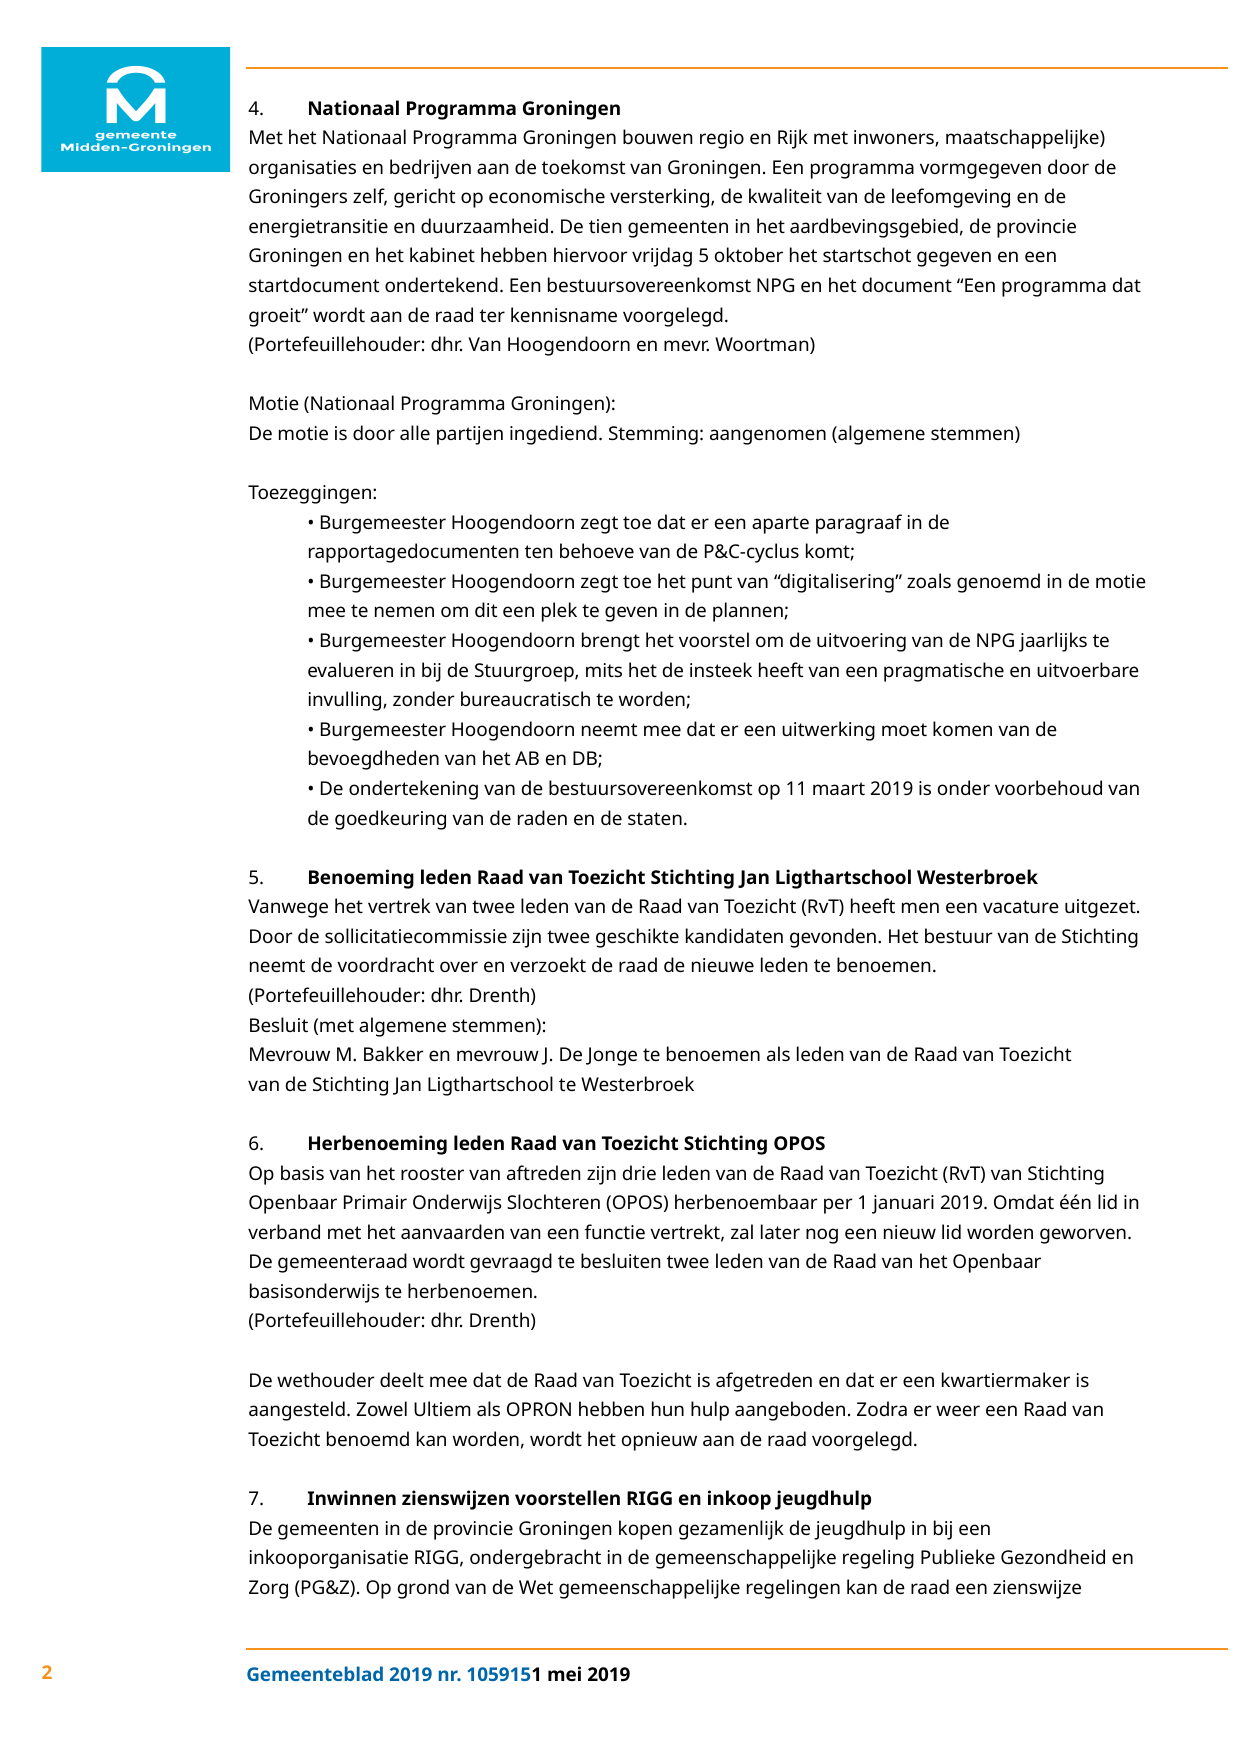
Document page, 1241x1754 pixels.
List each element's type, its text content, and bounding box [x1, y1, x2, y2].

list • De ondertekening van de bestuursovereenkomst op 11 maart 2019 is onder voorbehoud van de goedkeuring van de raden en de staten. [248, 775, 1152, 831]
list Nationaal Programma Groningen [248, 95, 1152, 121]
text De wethouder deelt mee dat de Raad van Toezicht is afgetreden en dat er een kwartiermaker is [248, 1367, 1152, 1393]
list • Burgemeester Hoogendoorn zegt toe het punt van “digitalisering” zoals genoemd in de motie mee te nemen om dit een plek te geven in de plannen; [248, 568, 1152, 623]
picture [184, 146, 190, 153]
text Vanwege het vertrek van twee leden van de Raad van Toezicht (RvT) heeft men een vacature uitgezet. Door de sollicitatiecommissie zijn twee geschikte kandidaten gevonden. Het bestuur van de Stichting neemt de voordracht over en verzoekt de raad de nieuwe leden te benoemen. [248, 893, 1152, 978]
list • Burgemeester Hoogendoorn neemt mee dat er een uitwerking moet komen van de bevoegdheden van het AB en DB; [248, 716, 1152, 771]
text Met het Nationaal Programma Groningen bouwen regio en Rijk met inwoners, maatschappelijke) organisaties en bedrijven aan de toekomst van Groningen. Een programma vormgegeven door de Groningers zelf, gericht op economische versterking, de kwaliteit van de leefomgeving en de energietransitie en duurzaamheid. De tien gemeenten in het aardbevingsgebied, de provincie Groningen en het kabinet hebben hiervoor vrijdag 5 oktober het startschot gegeven en een startdocument ondertekend. Een bestuursovereenkomst NPG en het document “Een programma dat groeit” wordt aan de raad ter kennisname voorgelegd. [248, 124, 1152, 328]
text (Portefeuillehouder: dhr. Drenth) [248, 1308, 1152, 1333]
list • Burgemeester Hoogendoorn brengt het voorstel om de uitvoering van de NPG jaarlijks te evalueren in bij de Stuurgroep, mits het de insteek heeft van een pragmatische en uitvoerbare invulling, zonder bureaucratisch te worden; [248, 627, 1152, 712]
text Toezicht benoemd kan worden, wordt het opnieuw aan de raad voorgelegd. [248, 1426, 1152, 1452]
text Mevrouw M. Bakker en mevrouw J. De Jonge te benoemen als leden van de Raad van Toezicht [248, 1041, 1152, 1067]
text De gemeenten in de provincie Groningen kopen gezamenlijk de jeugdhulp in bij een inkooporganisatie RIGG, ondergebracht in de gemeenschappelijke regeling Publieke Gezondheid en Zorg (PG&Z). Op grond van de Wet gemeenschappelijke regelingen kan de raad een zienswijze [248, 1515, 1152, 1600]
text Op basis van het rooster van aftreden zijn drie leden van de Raad van Toezicht (RvT) van Stichting Openbaar Primair Onderwijs Slochteren (OPOS) herbenoembaar per 1 januari 2019. Omdat één lid in verband met het aanvaarden van een functie vertrekt, zal later nog een nieuw lid worden geworven. De gemeenteraad wordt gevraagd te besluiten twee leden van de Raad van het Openbaar basisonderwijs te herbenoemen. [248, 1160, 1152, 1304]
text aangesteld. Zowel Ultiem als OPRON hebben hun hulp aangeboden. Zodra er weer een Raad van [248, 1396, 1152, 1422]
list • Burgemeester Hoogendoorn zegt toe dat er een aparte paragraaf in de rapportagedocumenten ten behoeve van de P&C-cyclus komt; [248, 509, 1152, 564]
text Besluit (met algemene stemmen): [248, 1012, 1152, 1038]
text Motie (Nationaal Programma Groningen): [248, 391, 1152, 416]
picture [107, 89, 165, 122]
text Toezeggingen: [248, 479, 1152, 505]
text (Portefeuillehouder: dhr. Drenth) [248, 982, 1152, 1008]
text (Portefeuillehouder: dhr. Van Hoogendoorn en mevr. Woortman) [248, 331, 1152, 357]
text van de Stichting Jan Ligthartschool te Westerbroek [248, 1071, 1152, 1097]
picture [108, 66, 164, 82]
text De motie is door alle partijen ingediend. Stemming: aangenomen (algemene stemmen) [248, 420, 1152, 446]
list Inwinnen zienswijzen voorstellen RIGG en inkoop jeugdhulp [248, 1485, 1152, 1511]
list Benoeming leden Raad van Toezicht Stichting Jan Ligthartschool Westerbroek [248, 864, 1152, 890]
list Herbenoeming leden Raad van Toezicht Stichting OPOS [248, 1130, 1152, 1156]
